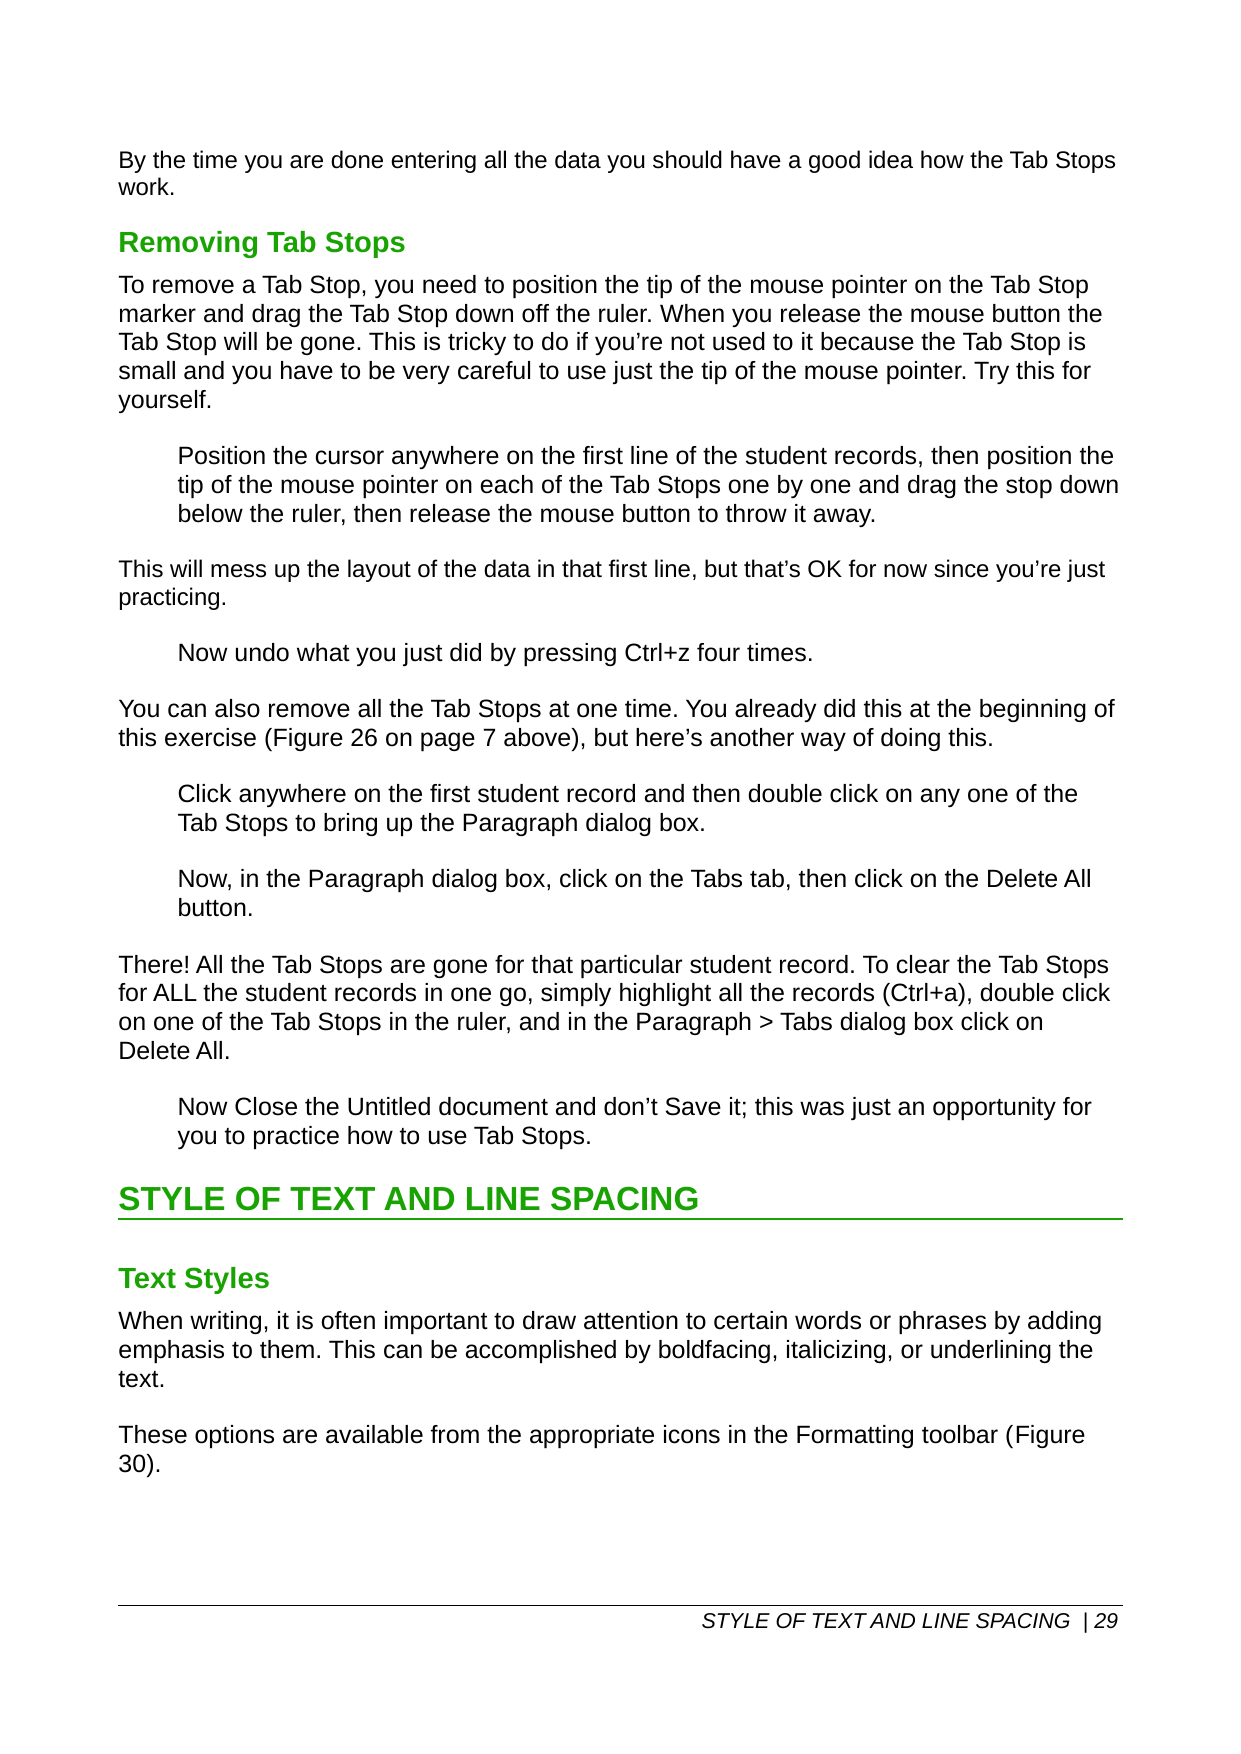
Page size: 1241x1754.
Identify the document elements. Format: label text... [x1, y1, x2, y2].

text This will mess up the layout of the data in that first line, but that’s OK for now since you’re just practicing. [118, 555, 1123, 610]
subtitle Removing Tab Stops [118, 224, 1123, 258]
text By the time you are done entering all the data you should have a good idea how the Tab Stops work. [118, 146, 1123, 201]
text Now undo what you just did by pressing Ctrl+z four times. [177, 638, 1123, 667]
text To remove a Tab Stop, you need to position the tip of the mouse pointer on the Tab Stop marker and drag the Tab Stop down off the ruler. When you release the mouse button the Tab Stop will be gone. This is tricky to do if you’re not used to it because the Tab Stop is small and you have to be very careful to use just the tip of the mouse pointer. Try this for yourself. [118, 270, 1123, 414]
text Click anywhere on the first student record and then double click on any one of the Tab Stops to bring up the Paragraph dialog box. [177, 779, 1123, 837]
text Now Close the Untitled document and don’t Save it; this was just an opportunity for you to practice how to use Tab Stops. [177, 1092, 1123, 1150]
text These options are available from the appropriate icons in the Formatting toolbar (Figure 30). [118, 1420, 1123, 1478]
text There! All the Tab Stops are gone for that particular student record. To clear the Tab Stops for ALL the student records in one go, simply highlight all the records (Ctrl+a), double click on one of the Tab Stops in the ruler, and in the Paragraph > Tabs dialog box click on Delete All. [118, 949, 1123, 1064]
subtitle Text Styles [118, 1261, 1123, 1294]
text You can also remove all the Tab Stops at one time. You already did this at the beginning of this exercise (Figure 26 on page 7 above), but here’s another way of doing this. [118, 694, 1123, 752]
text Now, in the Paragraph dialog box, click on the Tabs tab, then click on the Delete All button. [177, 864, 1123, 922]
text When writing, it is often important to draw attention to certain words or phrases by adding emphasis to them. This can be accomplished by boldfacing, italicizing, or underlining the text. [118, 1306, 1123, 1393]
subtitle STYLE OF TEXT AND LINE SPACING [118, 1179, 1123, 1218]
text Position the cursor anywhere on the first line of the student records, then position the tip of the mouse pointer on each of the Tab Stops one by one and drag the stop down below the ruler, then release the mouse button to throw it away. [177, 441, 1123, 527]
